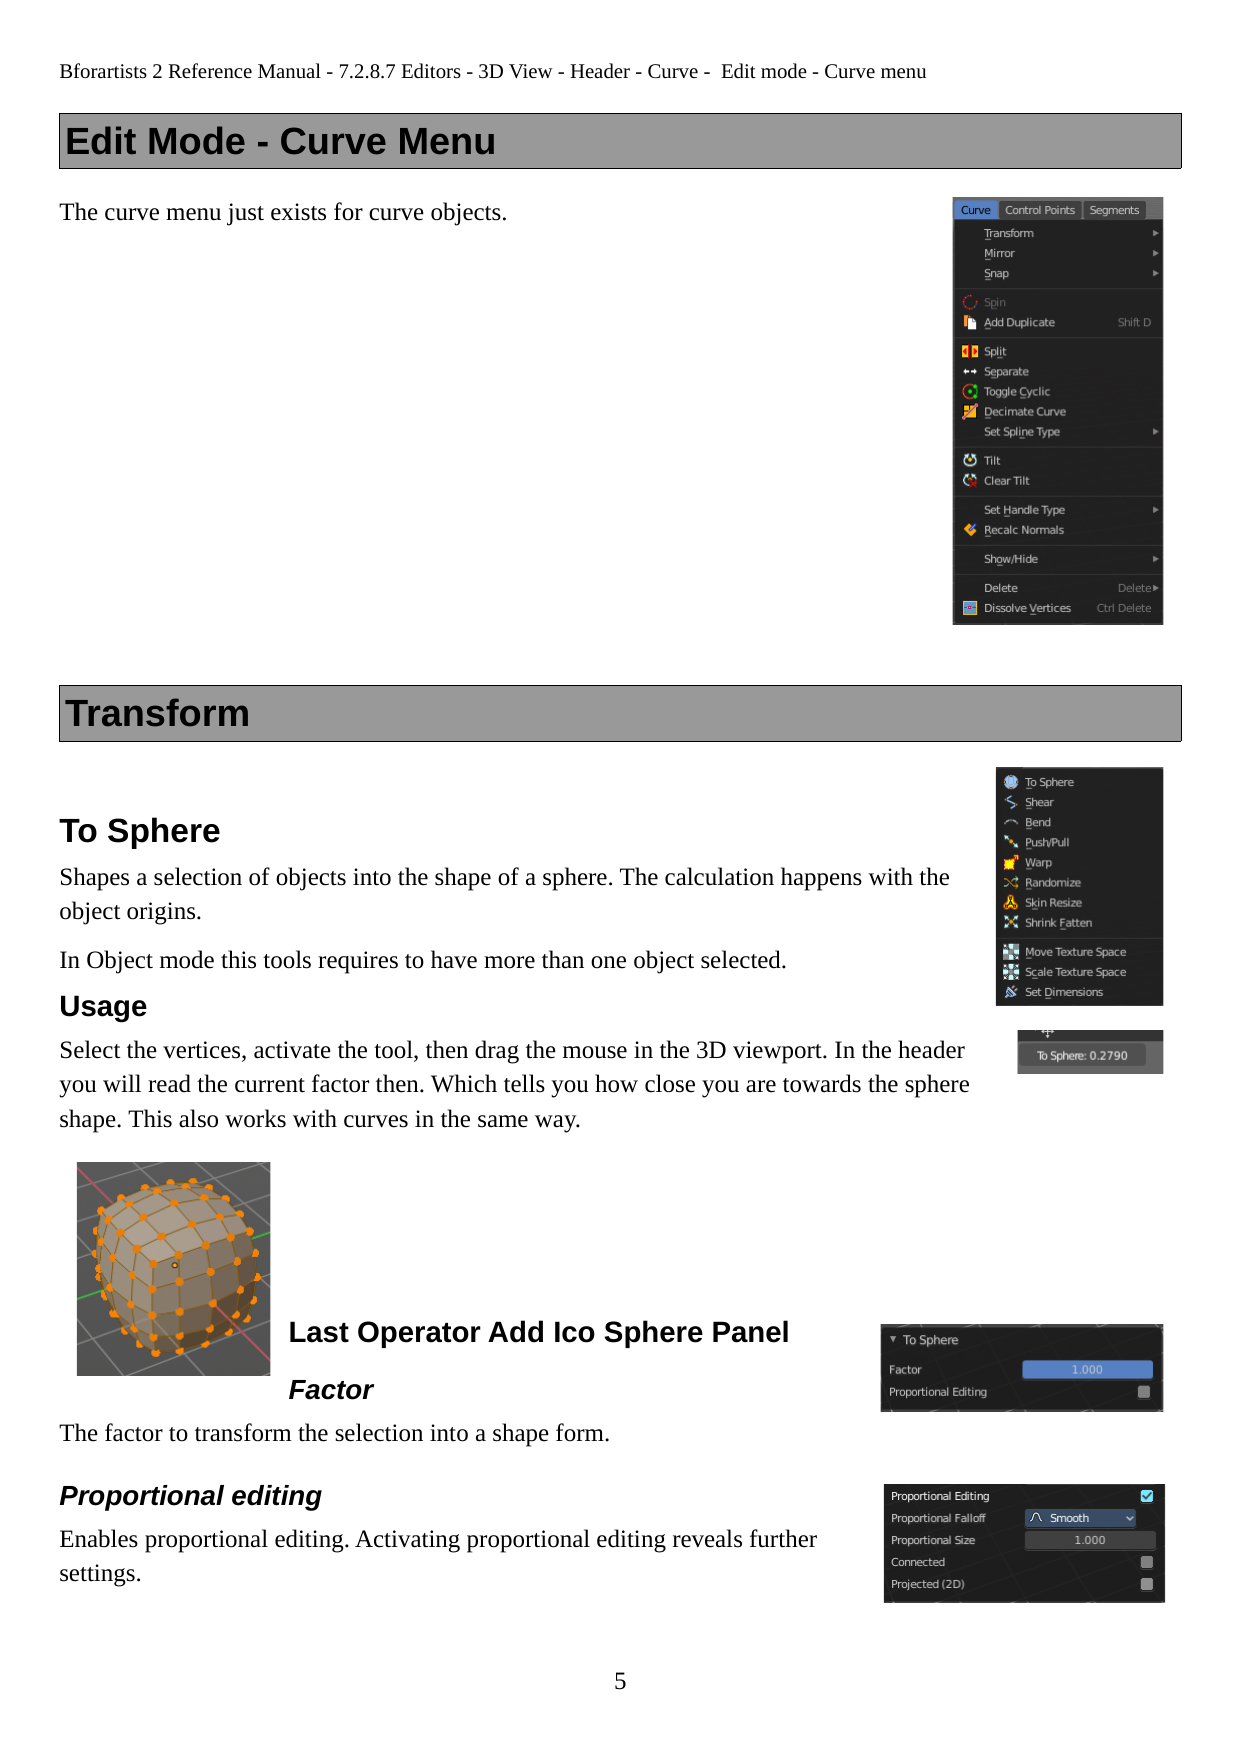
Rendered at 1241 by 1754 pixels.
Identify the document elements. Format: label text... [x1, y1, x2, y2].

table_header Transform [60, 686, 1181, 741]
table_header Edit Mode - Curve Menu [60, 114, 1181, 168]
subtitle To Sphere [59, 811, 995, 849]
text Shapes a selection of objects into the shape of a sphere. The calculation happens with the object origins. [59, 862, 995, 925]
picture [995, 767, 1164, 1006]
text In Object mode this tools requires to have more than one object selected. [59, 945, 995, 974]
subtitle Last Operator Add Ico Sphere Panel [271, 1315, 1181, 1348]
text Select the vertices, activate the tool, then drag the mouse in the 3D viewport. In the header you will read the current factor then. Which tells you how close you are towards the sphere shape. This also works with curves in the same way. [59, 1035, 1181, 1133]
subtitle [1164, 1373, 1181, 1405]
picture [880, 1324, 1164, 1412]
subtitle [1164, 811, 1181, 849]
subtitle Usage [59, 989, 1181, 1022]
text The factor to transform the selection into a shape form. [59, 1418, 1181, 1447]
subtitle Proportional editing [59, 1479, 1181, 1511]
picture [1017, 1030, 1164, 1074]
text Enables proportional editing. Activating proportional editing reveals further settings. [59, 1524, 883, 1587]
picture [76, 1162, 271, 1376]
picture [952, 197, 1164, 625]
picture [883, 1484, 1166, 1603]
subtitle Factor [59, 1373, 880, 1405]
text The curve menu just exists for curve objects. [59, 197, 952, 225]
